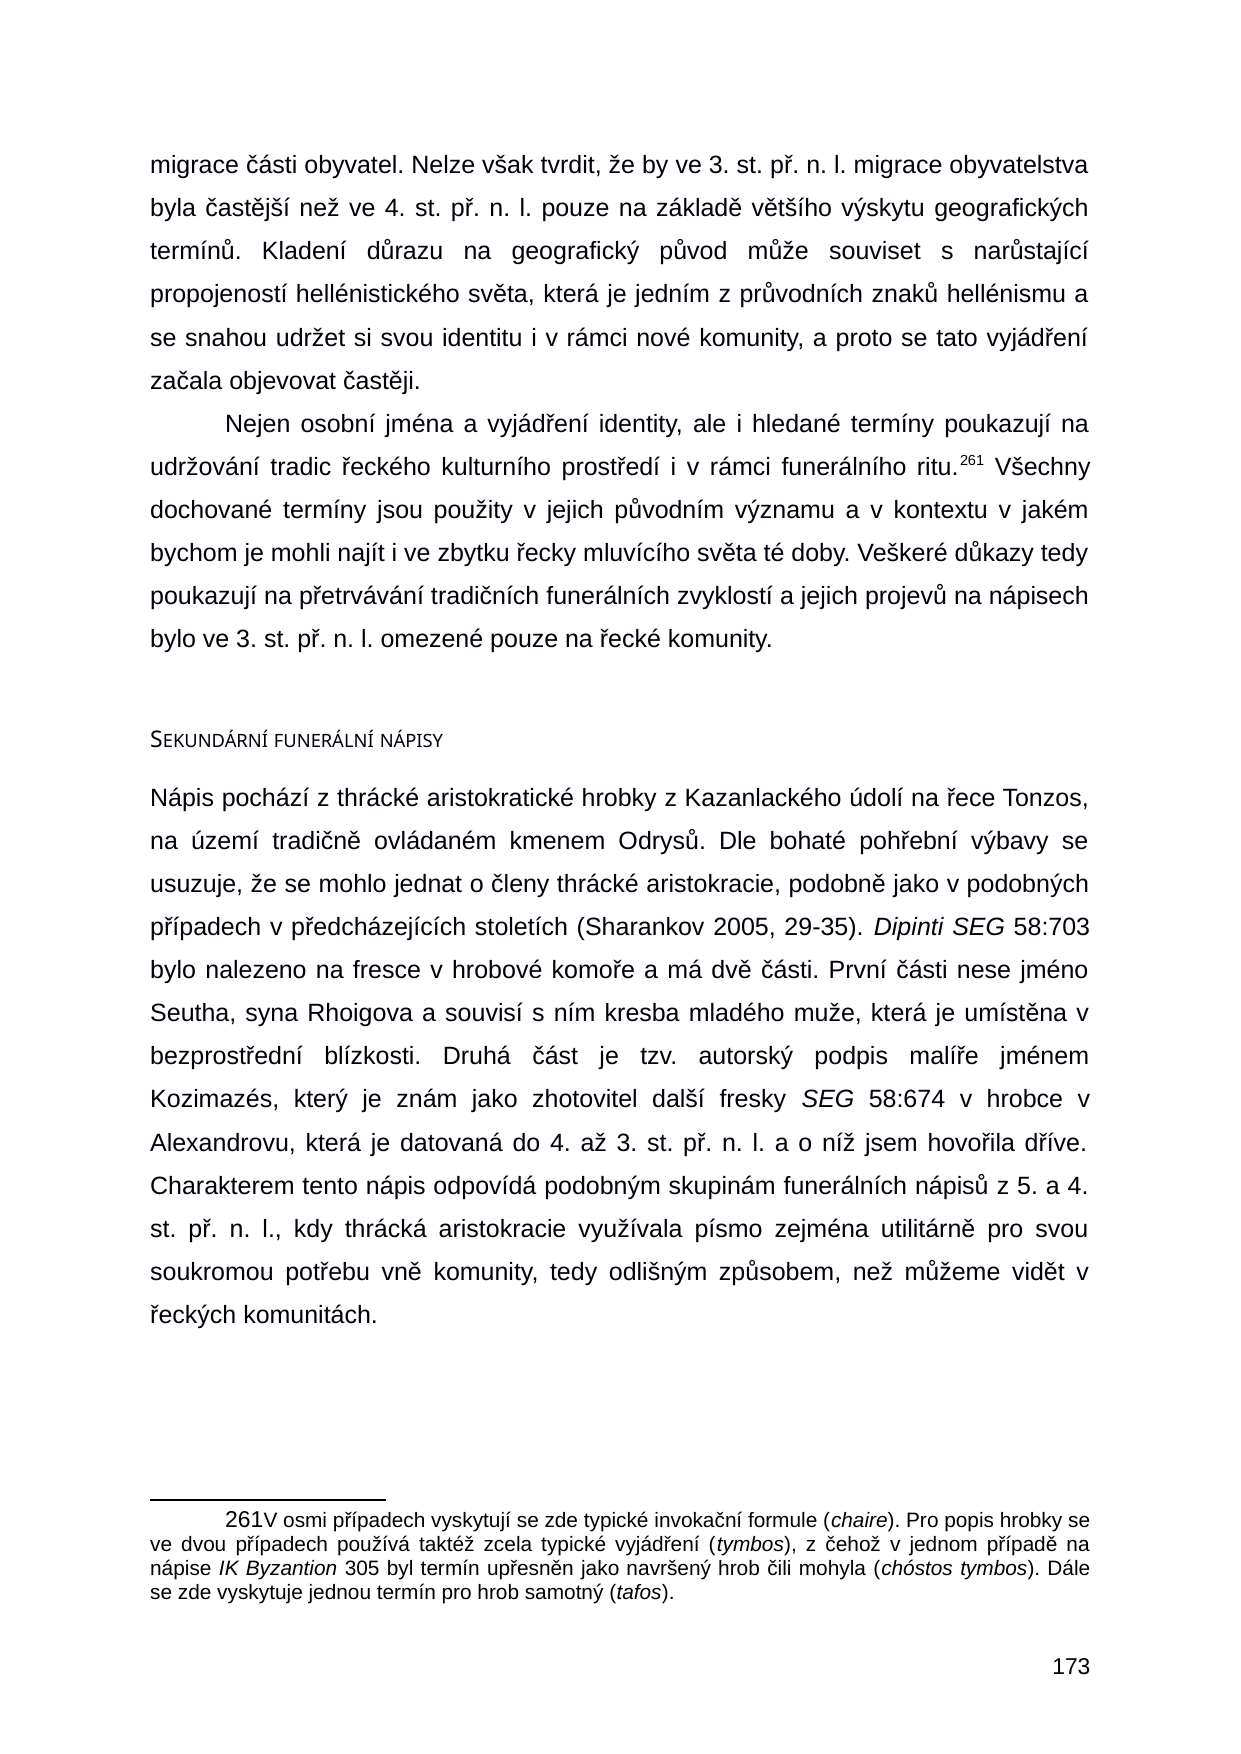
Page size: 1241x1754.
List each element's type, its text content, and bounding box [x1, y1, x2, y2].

text Nápis pochází z thrácké aristokratické hrobky z Kazanlackého údolí na řece Tonzos, na území tradičně ovládaném kmenem Odrysů. Dle bohaté pohřební výbavy se usuzuje, že se mohlo jednat o členy thrácké aristokracie, podobně jako v podobných případech v předcházejících stoletích (Sharankov 2005, 29-35). Dipinti SEG 58:703 bylo nalezeno na fresce v hrobové komoře a má dvě části. První části nese jméno Seutha, syna Rhoigova a souvisí s ním kresba mladého muže, která je umístěna v bezprostřední blízkosti. Druhá část je tzv. autorský podpis malíře jménem Kozimazés, který je znám jako zhotovitel další fresky SEG 58:674 v hrobce v Alexandrovu, která je datovaná do 4. až 3. st. př. n. l. a o níž jsem hovořila dříve. Charakterem tento nápis odpovídá podobným skupinám funerálních nápisů z 5. a 4. st. př. n. l., kdy thrácká aristokracie využívala písmo zejména utilitárně pro svou soukromou potřebu vně komunity, tedy odlišným způsobem, než můžeme vidět v řeckých komunitách. [150, 782, 1090, 1329]
text V osmi případech vyskytují se zde typické invokační formule (chaire). Pro popis hrobky se ve dvou případech používá taktéž zcela typické vyjádření (tymbos), z čehož v jednom případě na nápise IK Byzantion 305 byl termín upřesněn jako navršený hrob čili mohyla (chóstos tymbos). Dále se zde vyskytuje jednou termín pro hrob samotný (tafos). [150, 1506, 1090, 1604]
text migrace části obyvatel. Nelze však tvrdit, že by ve 3. st. př. n. l. migrace obyvatelstva byla častější než ve 4. st. př. n. l. pouze na základě většího výskytu geografických termínů. Kladení důrazu na geografický původ může souviset s narůstající propojeností hellénistického světa, která je jedním z průvodních znaků hellénismu a se snahou udržet si svou identitu i v rámci nové komunity, a proto se tato vyjádření začala objevovat častěji. [150, 150, 1090, 394]
text Nejen osobní jména a vyjádření identity, ale i hledané termíny poukazují na udržování tradic řeckého kulturního prostředí i v rámci funerálního ritu. Všechny dochované termíny jsou použity v jejich původním významu a v kontextu v jakém bychom je mohli najít i ve zbytku řecky mluvícího světa té doby. Veškeré důkazy tedy poukazují na přetrvávání tradičních funerálních zvyklostí a jejich projevů na nápisech bylo ve 3. st. př. n. l. omezené pouze na řecké komunity. [150, 409, 1090, 653]
subtitle Sekundární funerální nápisy [150, 723, 1090, 754]
